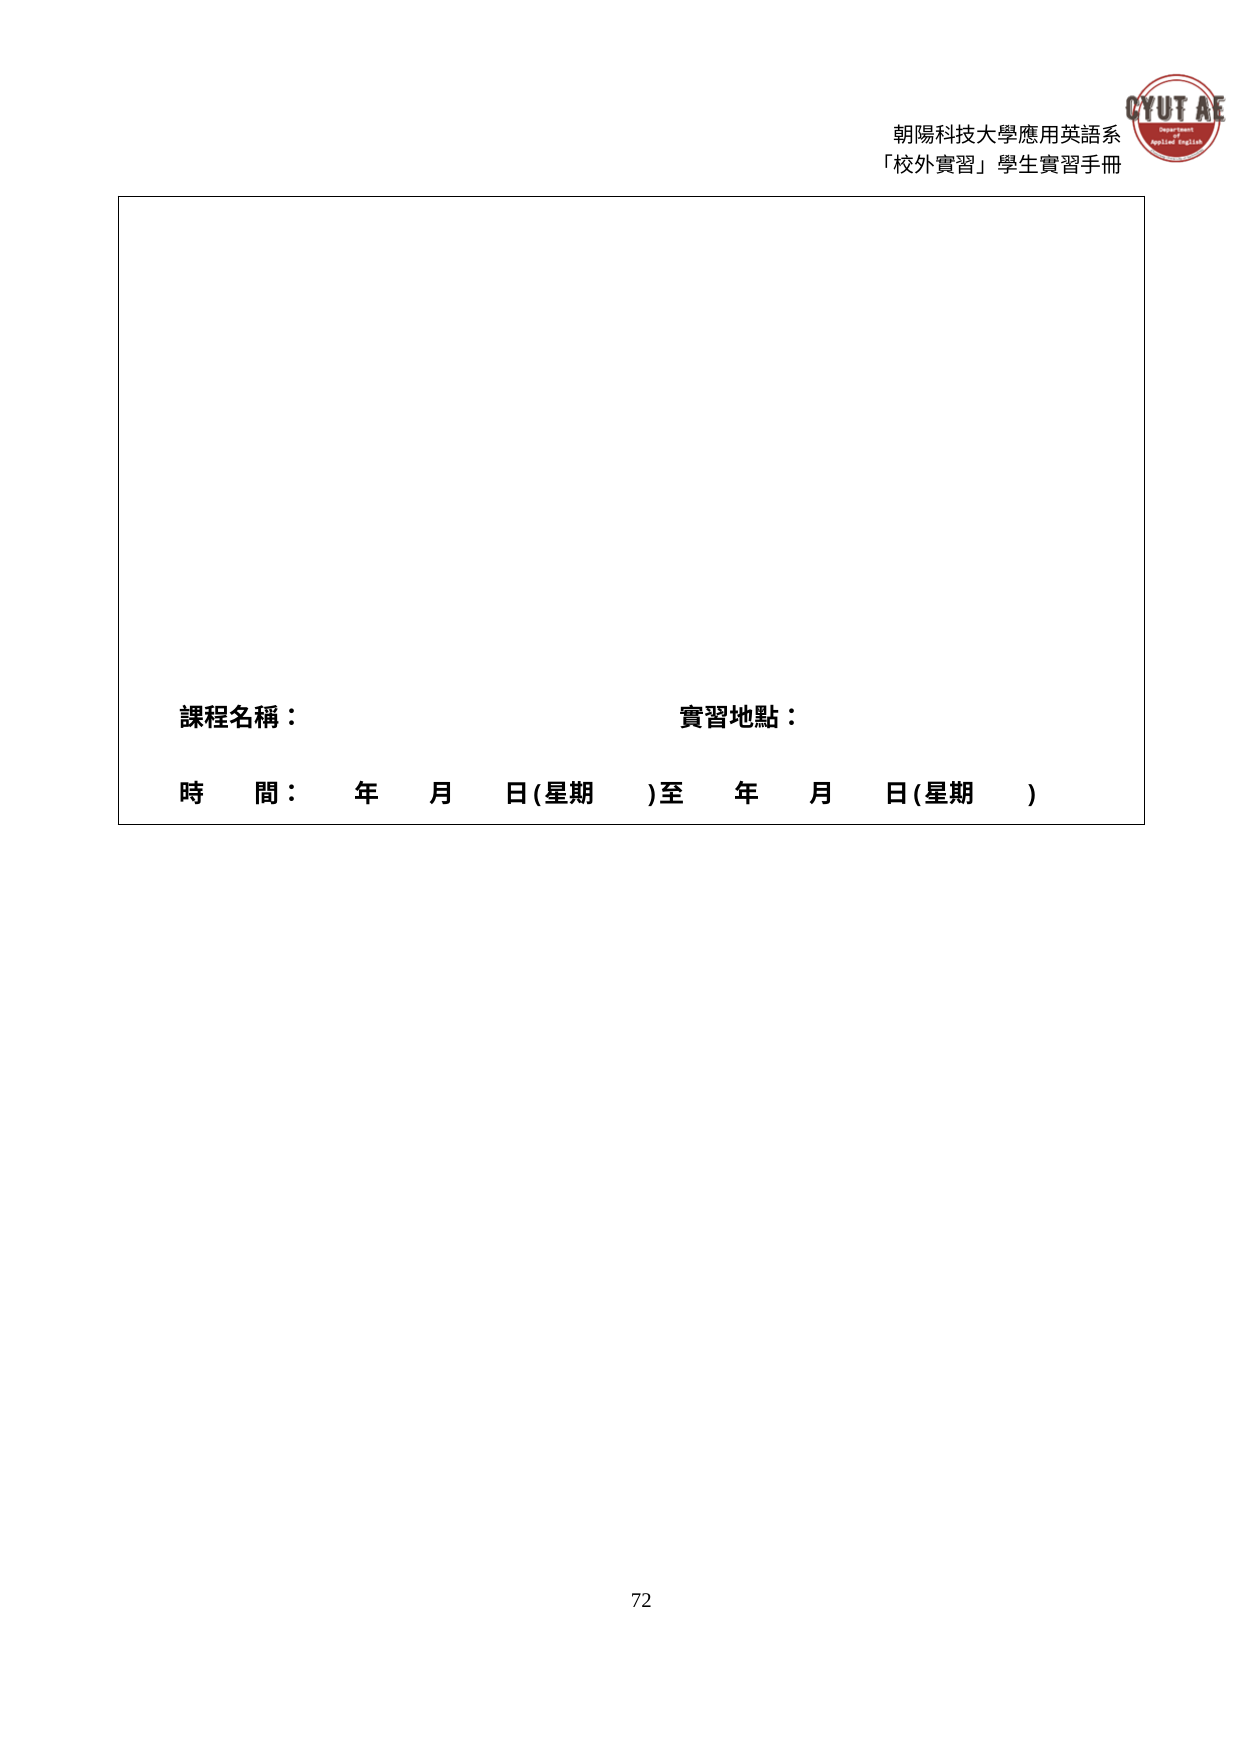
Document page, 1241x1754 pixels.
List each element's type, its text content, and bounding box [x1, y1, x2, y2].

table_cell 課程名稱： 實習地點： 時 間： 年 月 日(星期 )至 年 月 日(星期 ) [119, 197, 1144, 824]
